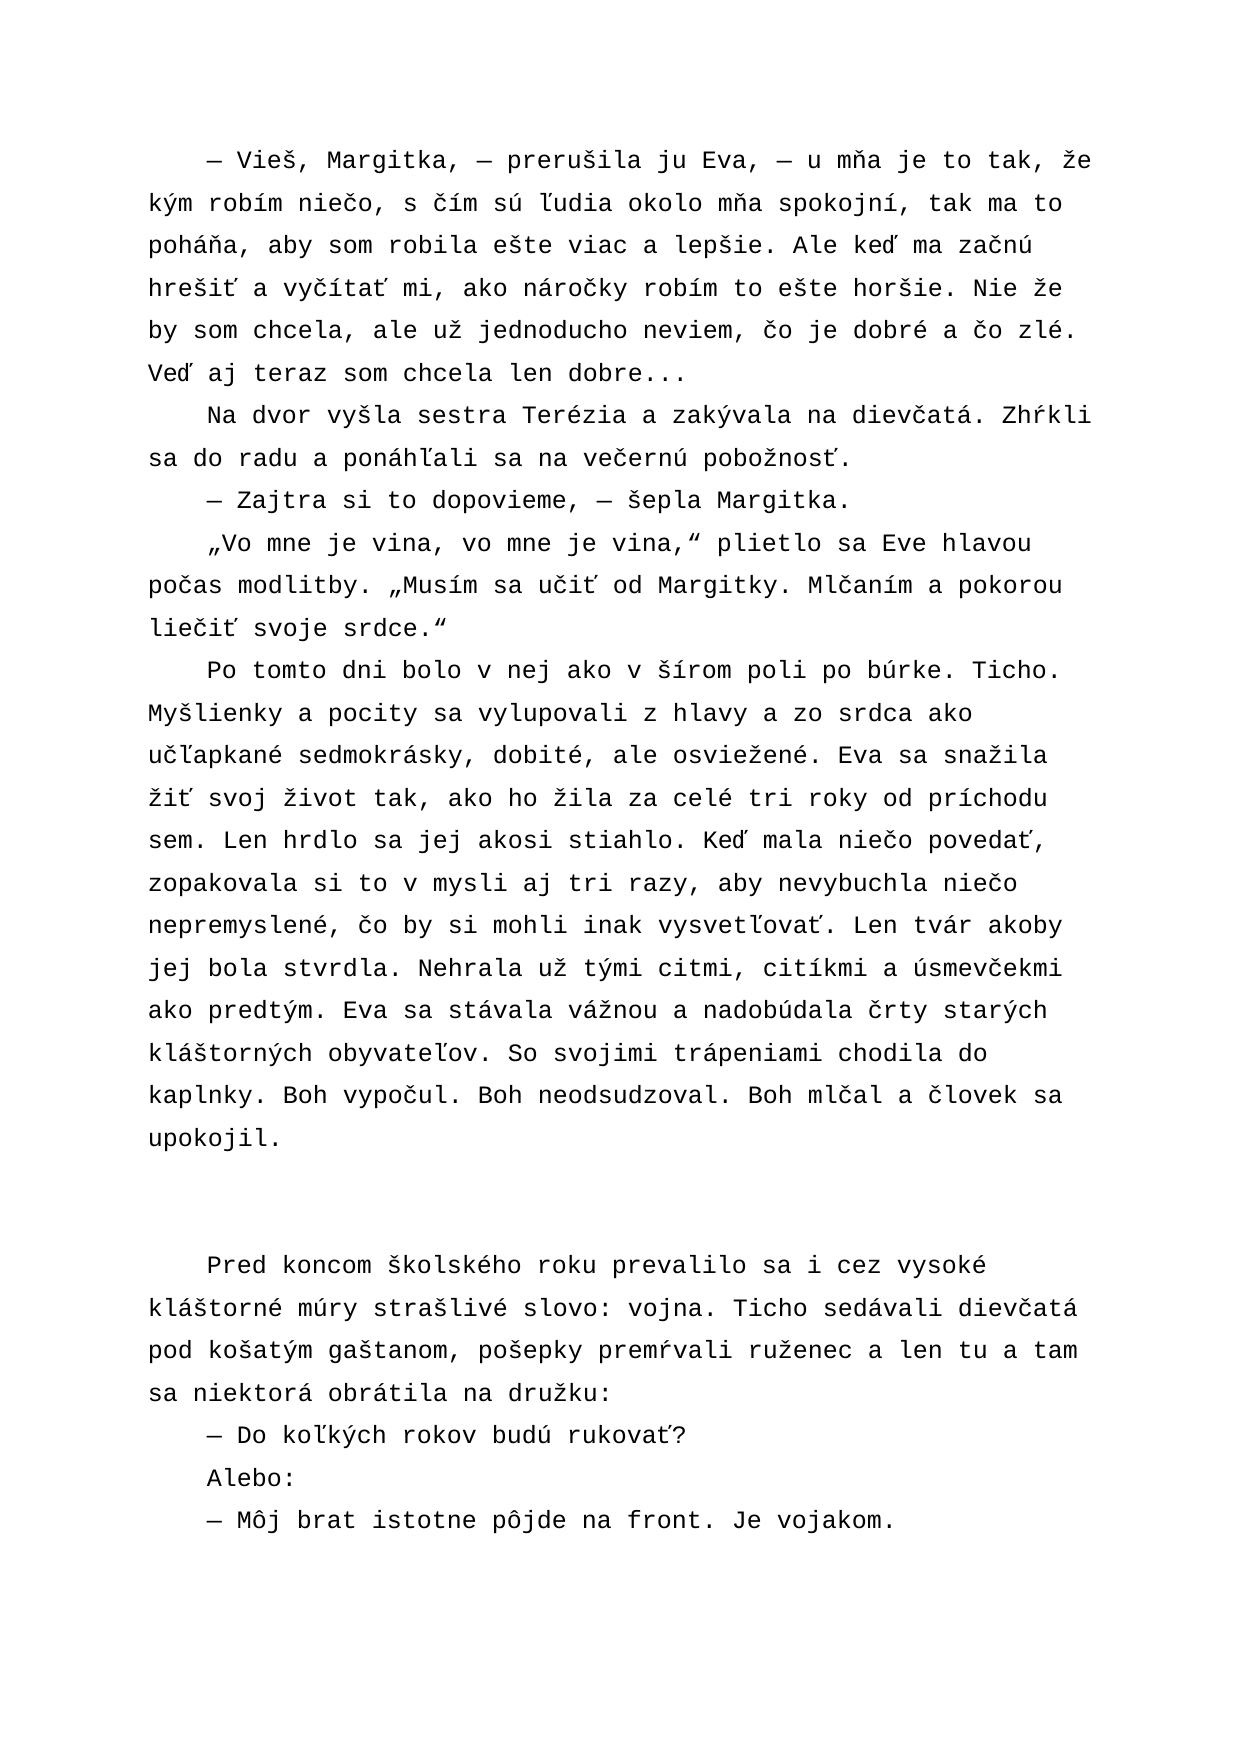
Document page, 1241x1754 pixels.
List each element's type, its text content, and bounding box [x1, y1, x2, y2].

text Pred koncom školského roku prevalilo sa i cez vysoké kláštorné múry strašlivé slovo: vojna. Ticho sedávali dievčatá pod košatým gaštanom, pošepky premŕvali ruženec a len tu a tam sa niektorá obrátila na družku: [148, 1253, 1093, 1408]
text — Zajtra si to dopovieme, — šepla Margitka. [148, 488, 1093, 516]
text Alebo: [148, 1465, 1093, 1493]
text — Môj brat istotne pôjde na front. Je vojakom. [148, 1508, 1093, 1536]
text — Vieš, Margitka, — prerušila ju Eva, — u mňa je to tak, že kým robím niečo, s čím sú ľudia okolo mňa spokojní, tak ma to poháňa, aby som robila ešte viac a lepšie. Ale keď ma začnú hrešiť a vyčítať mi, ako náročky robím to ešte horšie. Nie že by som chcela, ale už jednoducho neviem, čo je dobré a čo zlé. Veď aj teraz som chcela len dobre... [148, 148, 1093, 388]
text Po tomto dni bolo v nej ako v šírom poli po búrke. Ticho. Myšlienky a pocity sa vylupovali z hlavy a zo srdca ako učľapkané sedmokrásky, dobité, ale osviežené. Eva sa snažila žiť svoj život tak, ako ho žila za celé tri roky od príchodu sem. Len hrdlo sa jej akosi stiahlo. Keď mala niečo povedať, zopakovala si to v mysli aj tri razy, aby nevybuchla niečo nepremyslené, čo by si mohli inak vysvetľovať. Len tvár akoby jej bola stvrdla. Nehrala už tými citmi, citíkmi a úsmevčekmi ako predtým. Eva sa stávala vážnou a nadobúdala črty starých kláštorných obyvateľov. So svojimi trápeniami chodila do kaplnky. Boh vypočul. Boh neodsudzoval. Boh mlčal a človek sa upokojil. [148, 658, 1093, 1153]
text — Do koľkých rokov budú rukovať? [148, 1423, 1093, 1451]
text Na dvor vyšla sestra Terézia a zakývala na dievčatá. Zhŕkli sa do radu a ponáhľali sa na večernú pobožnosť. [148, 403, 1093, 473]
text „Vo mne je vina, vo mne je vina,“ plietlo sa Eve hlavou počas modlitby. „Musím sa učiť od Margitky. Mlčaním a pokorou liečiť svoje srdce.“ [148, 530, 1093, 643]
